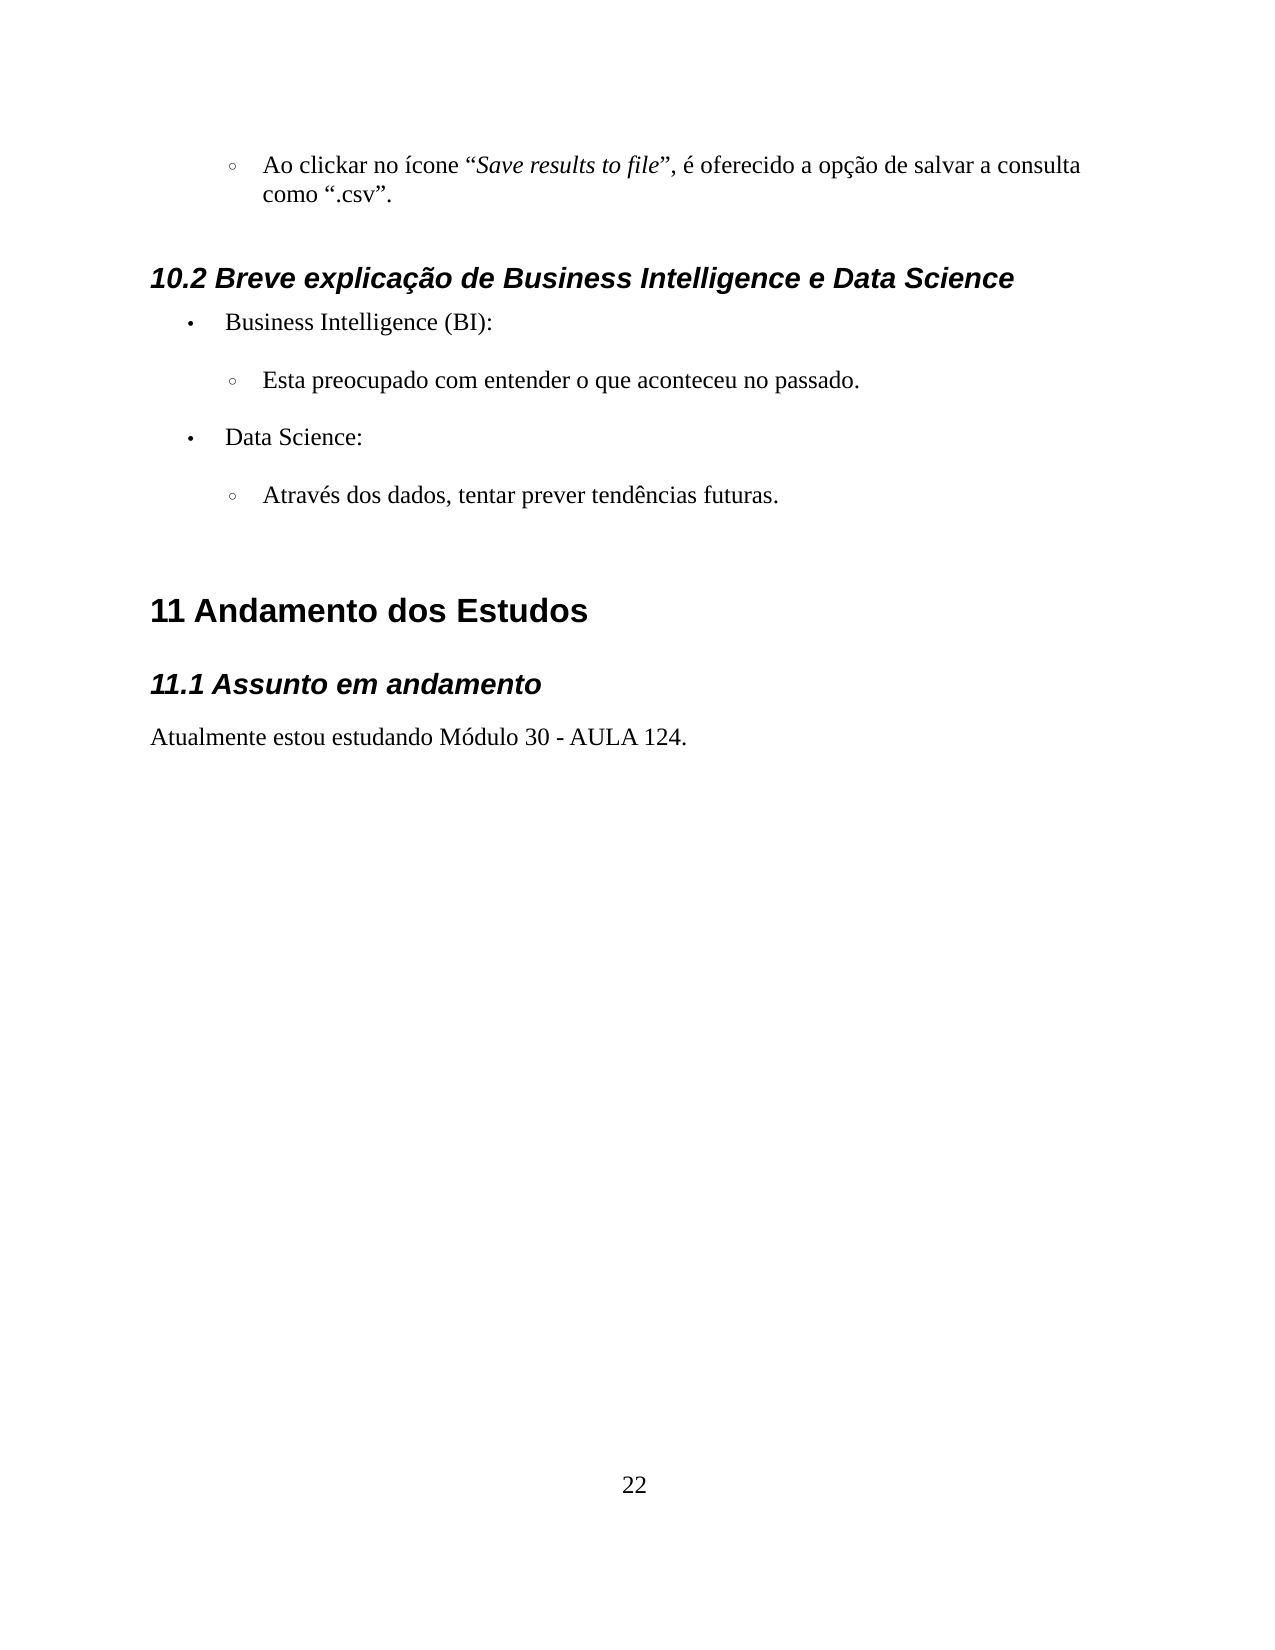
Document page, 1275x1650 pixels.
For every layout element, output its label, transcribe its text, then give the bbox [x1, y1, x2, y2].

list Data Science: [187, 422, 1125, 480]
text Atualmente estou estudando Módulo 30 - AULA 124. [150, 722, 1125, 780]
list Esta preocupado com entender o que aconteceu no passado. [225, 365, 1125, 422]
list Através dos dados, tentar prever tendências futuras. [225, 480, 1125, 537]
subtitle 11 Andamento dos Estudos [150, 591, 1125, 630]
subtitle 11.1 Assunto em andamento [150, 667, 1125, 701]
subtitle 10.2 Breve explicação de Business Intelligence e Data Science [150, 261, 1125, 295]
list Ao clickar no ícone “Save results to file”, é oferecido a opção de salvar a consulta como “.csv”. [225, 150, 1125, 236]
list Business Intelligence (BI): [187, 307, 1125, 365]
